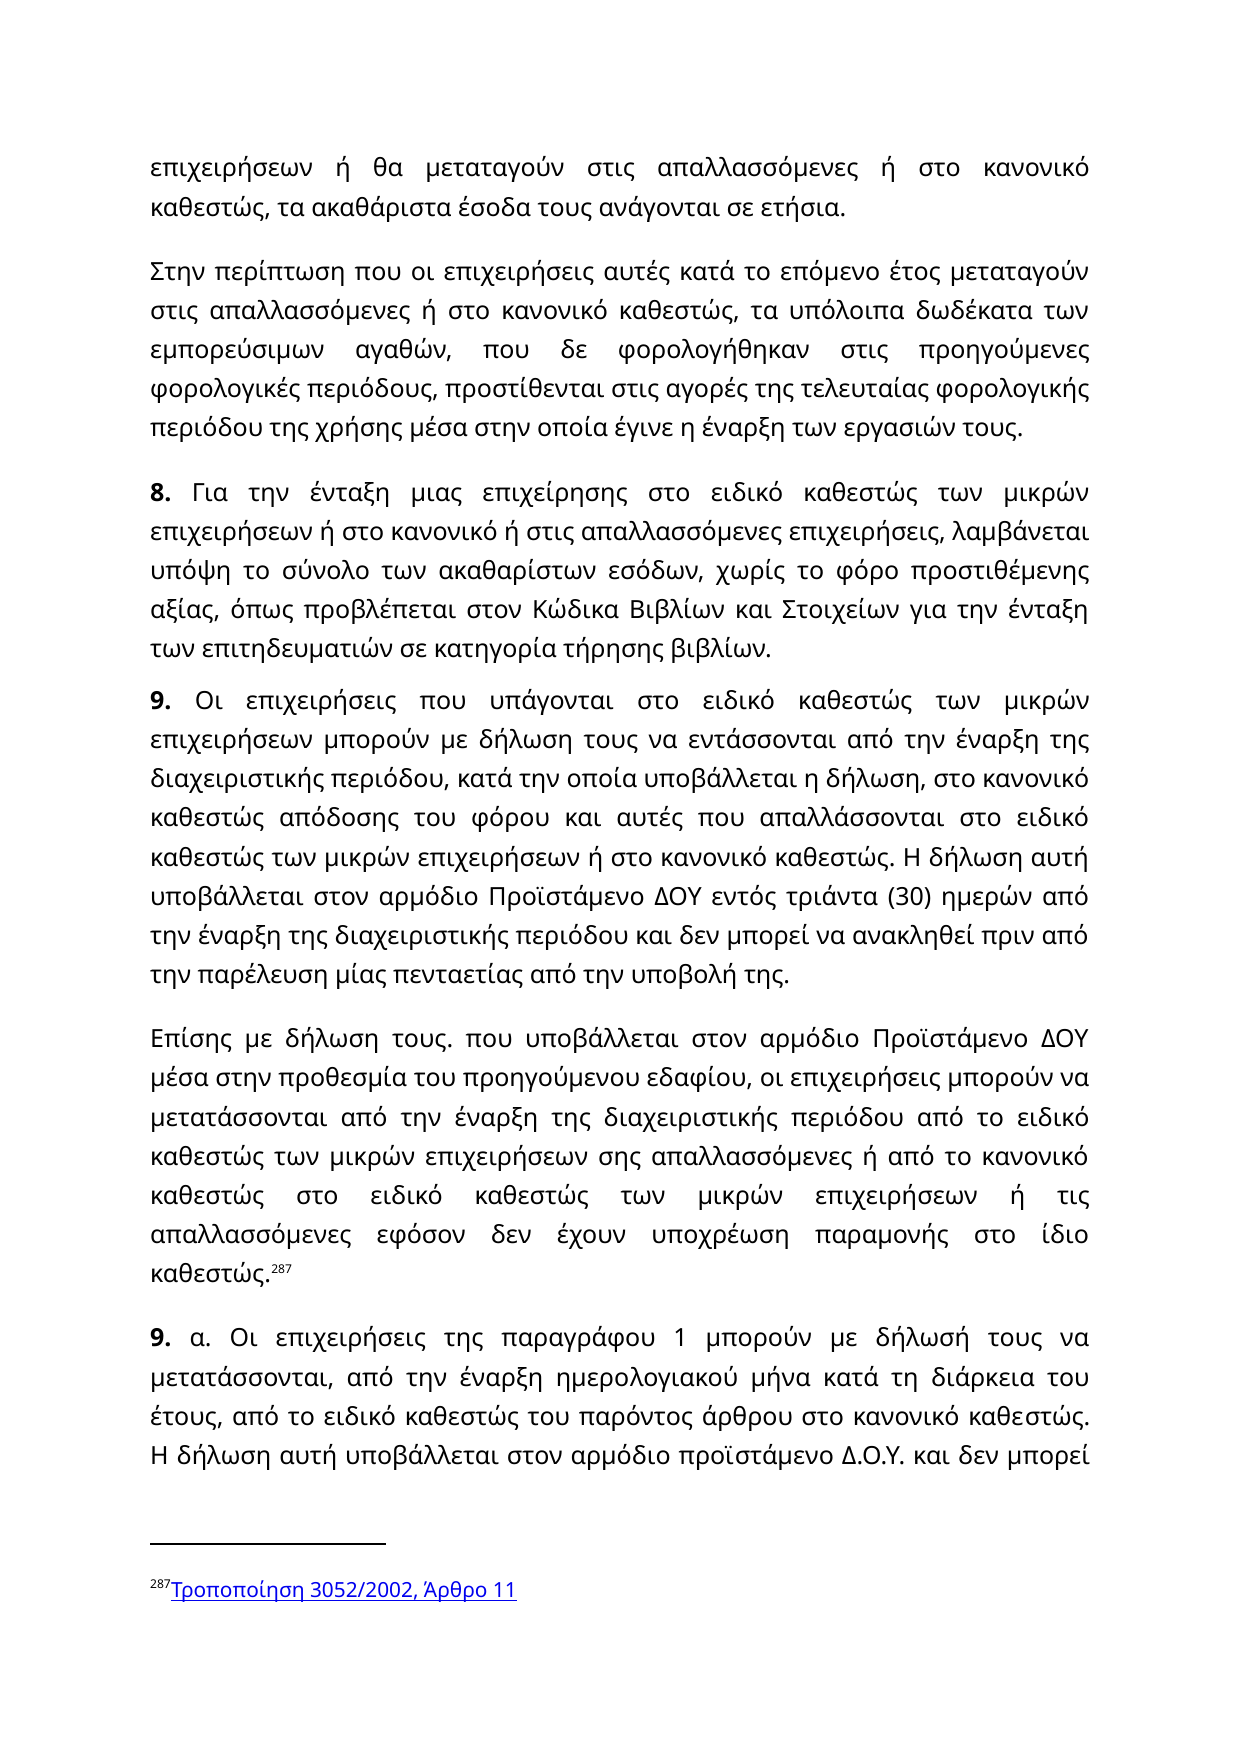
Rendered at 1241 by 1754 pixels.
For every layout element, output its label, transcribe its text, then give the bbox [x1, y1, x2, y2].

text 9. Οι επιχειρήσεις που υπάγονται στο ειδικό καθεστώς των μικρών επιχειρήσεων μπορούν με δήλωση τους να εντάσσονται από την έναρξη της διαχειριστικής περιόδου, κατά την οποία υποβάλλεται η δήλωση, στο κανονικό καθεστώς απόδοσης του φόρου και αυτές που απαλλάσσονται στο ειδικό καθεστώς των μικρών επιχειρήσεων ή στο κανονικό καθεστώς. Η δήλωση αυτή υποβάλλεται στον αρμόδιο Προϊστάμενο ΔΟΥ εντός τριάντα (30) ημερών από την έναρξη της διαχειριστικής περιόδου και δεν μπορεί να ανακληθεί πριν από την παρέλευση μίας πενταετίας από την υποβολή της. [150, 682, 1090, 991]
text 9. α. Οι επιχειρήσεις της παραγράφου 1 μπορούν με δήλωσή τους να μετατάσσονται, από την έναρξη ημερο­λογιακού μήνα κατά τη διάρκεια του έτους, από το ειδικό καθεστώς του παρόντος άρθρου στο κανονικό καθε­στώς. Η δήλωση αυτή υποβάλλεται στον αρμόδιο προϊ­στάμενο Δ.Ο.Υ. και δεν μπορεί [150, 1320, 1090, 1472]
text 8. Για την ένταξη μιας επιχείρησης στο ειδικό καθεστώς των μικρών επιχειρήσεων ή στο κανονικό ή στις απαλλασσόμενες επιχειρήσεις, λαμβάνεται υπόψη το σύνολο των ακαθαρίστων εσόδων, χωρίς το φόρο προστιθέμενης αξίας, όπως προβλέπεται στον Κώδικα Βιβλίων και Στοιχείων για την ένταξη των επιτηδευματιών σε κατηγορία τήρησης βιβλίων. [150, 474, 1090, 665]
text Επίσης με δήλωση τους. που υποβάλλεται στον αρμόδιο Προϊστάμενο ΔΟΥ μέσα στην προθεσμία του προηγούμενου εδαφίου, οι επιχειρήσεις μπορούν να μετατάσσονται από την έναρξη της διαχειριστικής περιόδου από το ειδικό καθεστώς των μικρών επιχειρήσεων σης απαλλασσόμενες ή από το κανονικό καθεστώς στο ειδικό καθεστώς των μικρών επιχειρήσεων ή τις απαλλασσόμενες εφόσον δεν έχουν υποχρέωση παραμονής στο ίδιο καθεστώς. [150, 1021, 1090, 1290]
text Τροποποίηση 3052/2002, Άρθρο 11 [150, 1576, 1090, 1604]
text επιχειρήσεων ή θα μεταταγούν στις απαλλασσόμενες ή στο κανονικό καθεστώς, τα ακαθάριστα έσοδα τους ανάγονται σε ετήσια. [150, 150, 1090, 223]
text Στην περίπτωση που οι επιχειρήσεις αυτές κατά το επόμενο έτος μεταταγούν στις απαλλασσόμενες ή στο κανονικό καθεστώς, τα υπόλοιπα δωδέκατα των εμπορεύσιμων αγαθών, που δε φορολογήθηκαν στις προηγούμενες φορολογικές περιόδους, προστίθενται στις αγορές της τελευταίας φορολογικής περιόδου της χρήσης μέσα στην οποία έγινε η έναρξη των εργασιών τους. [150, 253, 1090, 444]
